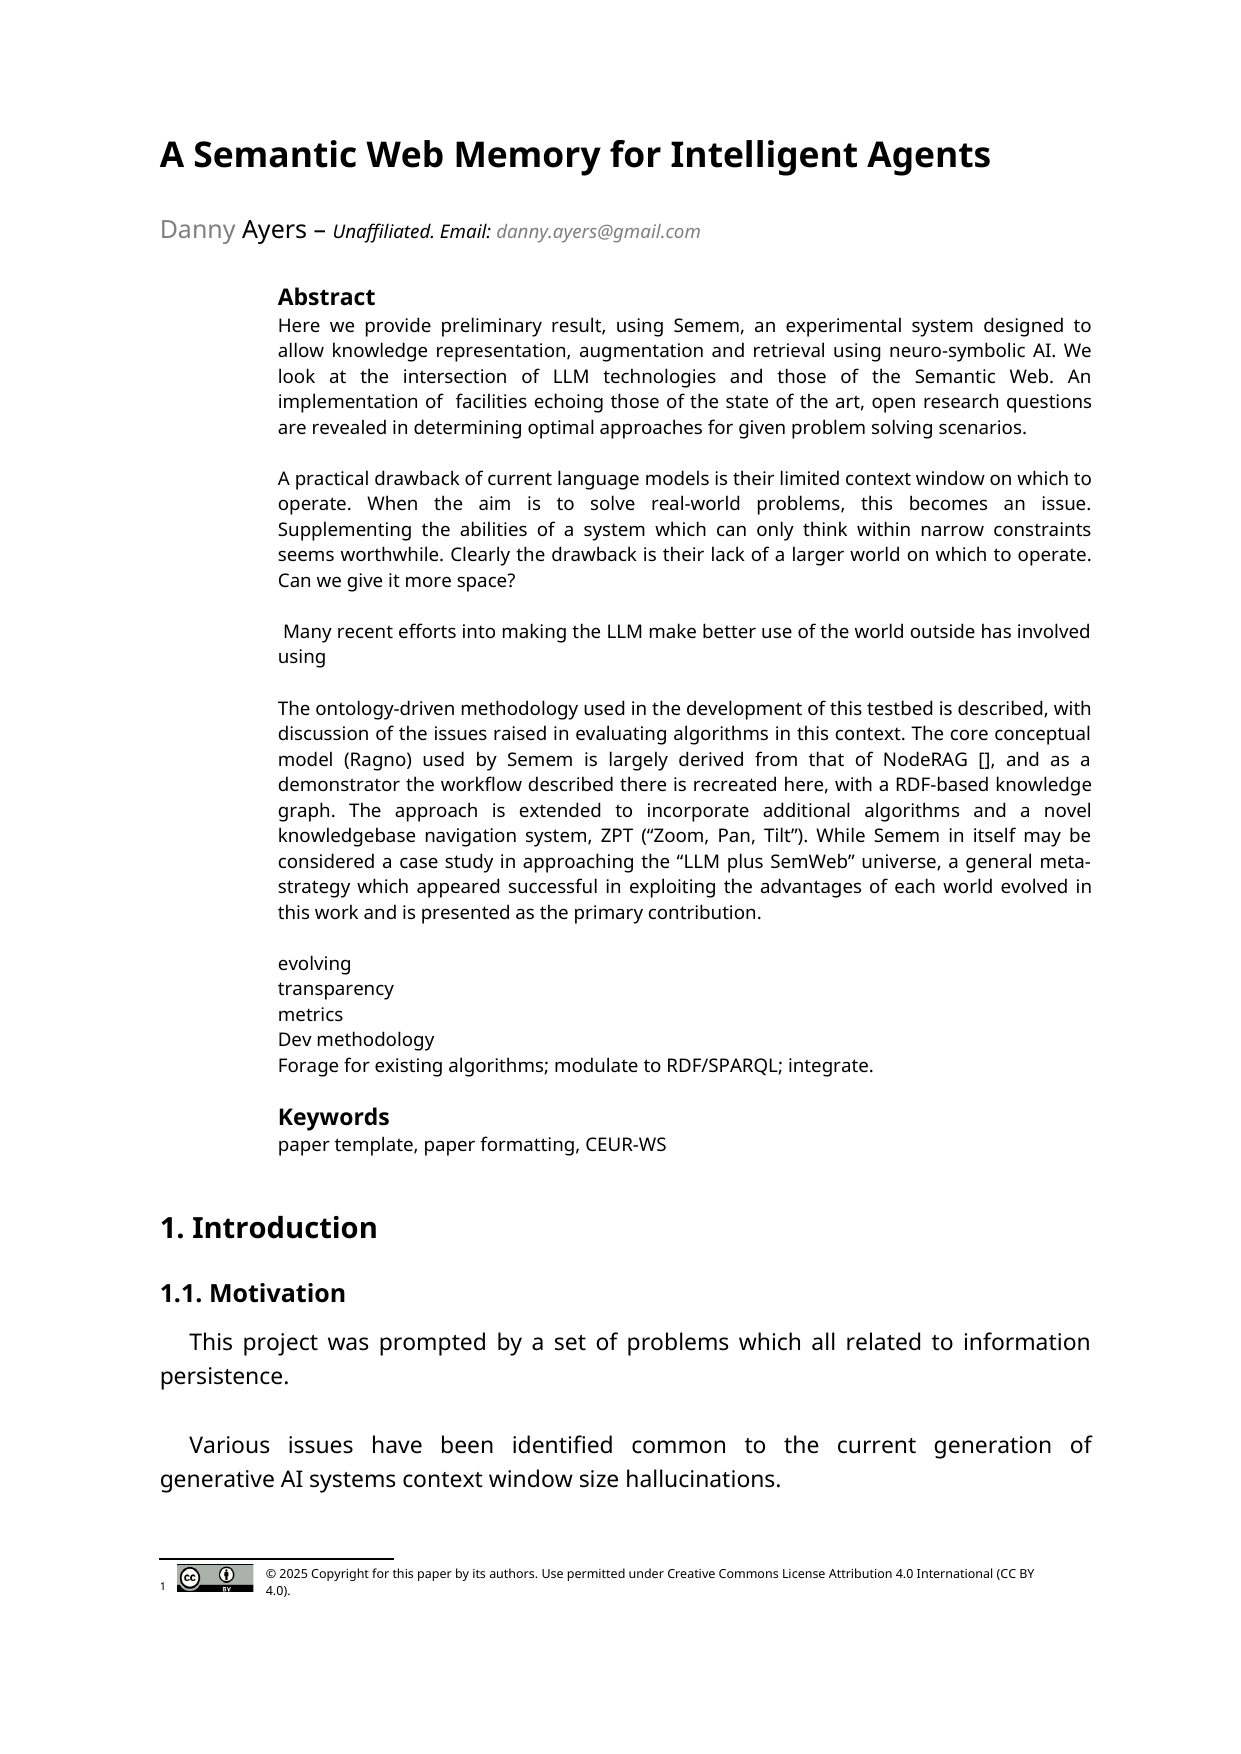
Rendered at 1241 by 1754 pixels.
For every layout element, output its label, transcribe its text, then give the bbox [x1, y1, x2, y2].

text Many recent efforts into making the LLM make better use of the world outside has involved using [278, 618, 1093, 669]
text A practical drawback of current language models is their limited context window on which to operate. When the aim is to solve real-world problems, this becomes an issue. Supplementing the abilities of a system which can only think within narrow constraints seems worthwhile. Clearly the drawback is their lack of a larger world on which to operate. Can we give it more space? [278, 465, 1093, 593]
text Danny Ayers – Unaffiliated. Email: danny.ayers@gmail.com [159, 212, 1093, 246]
subtitle Introduction [159, 1207, 1093, 1247]
text Various issues have been identified common to the current generation of generative AI systems context window size hallucinations. [159, 1429, 1093, 1494]
text transparency [278, 976, 1093, 1001]
text paper template, paper formatting, CEUR-WS [159, 1132, 1093, 1157]
table_header © 2025 Copyright for this paper by its authors. Use permitted under Creative Commons License Attribution 4.0 International (CC BY 4.0). [254, 1565, 1048, 1599]
title A Semantic Web Memory for Intelligent Agents [159, 130, 1093, 178]
text evolving [278, 950, 1093, 976]
text Dev methodology [278, 1027, 1093, 1052]
text Here we provide preliminary result, using Semem, an experimental system designed to allow knowledge representation, augmentation and retrieval using neuro-symbolic AI. We look at the intersection of LLM technologies and those of the Semantic Web. An implementation of facilities echoing those of the state of the art, open research questions are revealed in determining optimal approaches for given problem solving scenarios. [278, 312, 1093, 439]
text The ontology-driven methodology used in the development of this testbed is described, with discussion of the issues raised in evaluating algorithms in this context. The core conceptual model (Ragno) used by Semem is largely derived from that of NodeRAG [], and as a demonstrator the workflow described there is recreated here, with a RDF-based knowledge graph. The approach is extended to incorporate additional algorithms and a novel knowledgebase navigation system, ZPT (“Zoom, Pan, Tilt”). While Semem in itself may be considered a case study in approaching the “LLM plus SemWeb” universe, a general meta-strategy which appeared successful in exploiting the advantages of each world evolved in this work and is presented as the primary contribution. [278, 695, 1093, 924]
table_header [166, 1565, 254, 1599]
title Keywords [278, 1101, 1093, 1132]
text Forage for existing algorithms; modulate to RDF/SPARQL; integrate. [278, 1052, 1093, 1078]
text metrics [278, 1001, 1093, 1027]
subtitle Motivation [159, 1276, 1093, 1310]
title Abstract [278, 281, 1093, 312]
text This project was prompted by a set of problems which all related to information persistence. [159, 1326, 1093, 1391]
